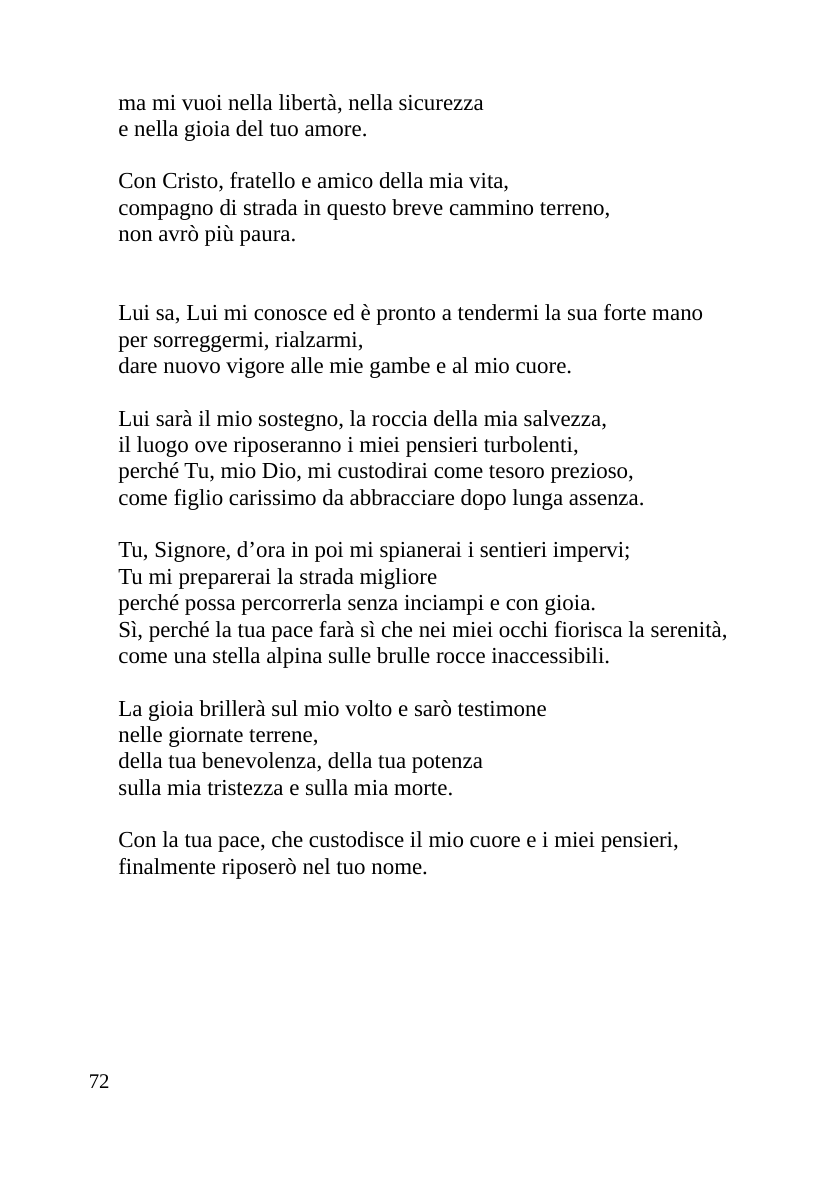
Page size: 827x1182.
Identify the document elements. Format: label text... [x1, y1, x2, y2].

text il luogo ove riposeranno i miei pensieri turbolenti, [88, 431, 738, 457]
text dare nuovo vigore alle mie gambe e al mio cuore. [88, 352, 738, 378]
text per sorreggermi, rialzarmi, [88, 326, 738, 352]
text come figlio carissimo da abbracciare dopo lunga assenza. [88, 484, 738, 510]
text Lui sarà il mio sostegno, la roccia della mia salvezza, [88, 405, 738, 431]
text e nella gioia del tuo amore. [88, 115, 738, 141]
text non avrò più paura. [88, 220, 738, 247]
text Con la tua pace, che custodisce il mio cuore e i miei pensieri, [88, 826, 738, 853]
text Tu mi preparerai la strada migliore [88, 563, 738, 589]
text come una stella alpina sulle brulle rocce inaccessibili. [88, 642, 738, 668]
text nelle giornate terrene, [88, 721, 738, 747]
text ma mi vuoi nella libertà, nella sicurezza [88, 88, 738, 115]
text della tua benevolenza, della tua potenza [88, 747, 738, 774]
text Lui sa, Lui mi conosce ed è pronto a tendermi la sua forte mano [88, 299, 738, 326]
text Tu, Signore, d’ora in poi mi spianerai i sentieri impervi; [88, 537, 738, 563]
text perché Tu, mio Dio, mi custodirai come tesoro prezioso, [88, 457, 738, 484]
text compagno di strada in questo breve cammino terreno, [88, 194, 738, 220]
text perché possa percorrerla senza inciampi e con gioia. [88, 589, 738, 616]
text Sì, perché la tua pace farà sì che nei miei occhi fiorisca la serenità, [88, 616, 738, 642]
text finalmente riposerò nel tuo nome. [88, 853, 738, 879]
text Con Cristo, fratello e amico della mia vita, [88, 168, 738, 194]
text La gioia brillerà sul mio volto e sarò testimone [88, 695, 738, 721]
text sulla mia tristezza e sulla mia morte. [88, 774, 738, 800]
